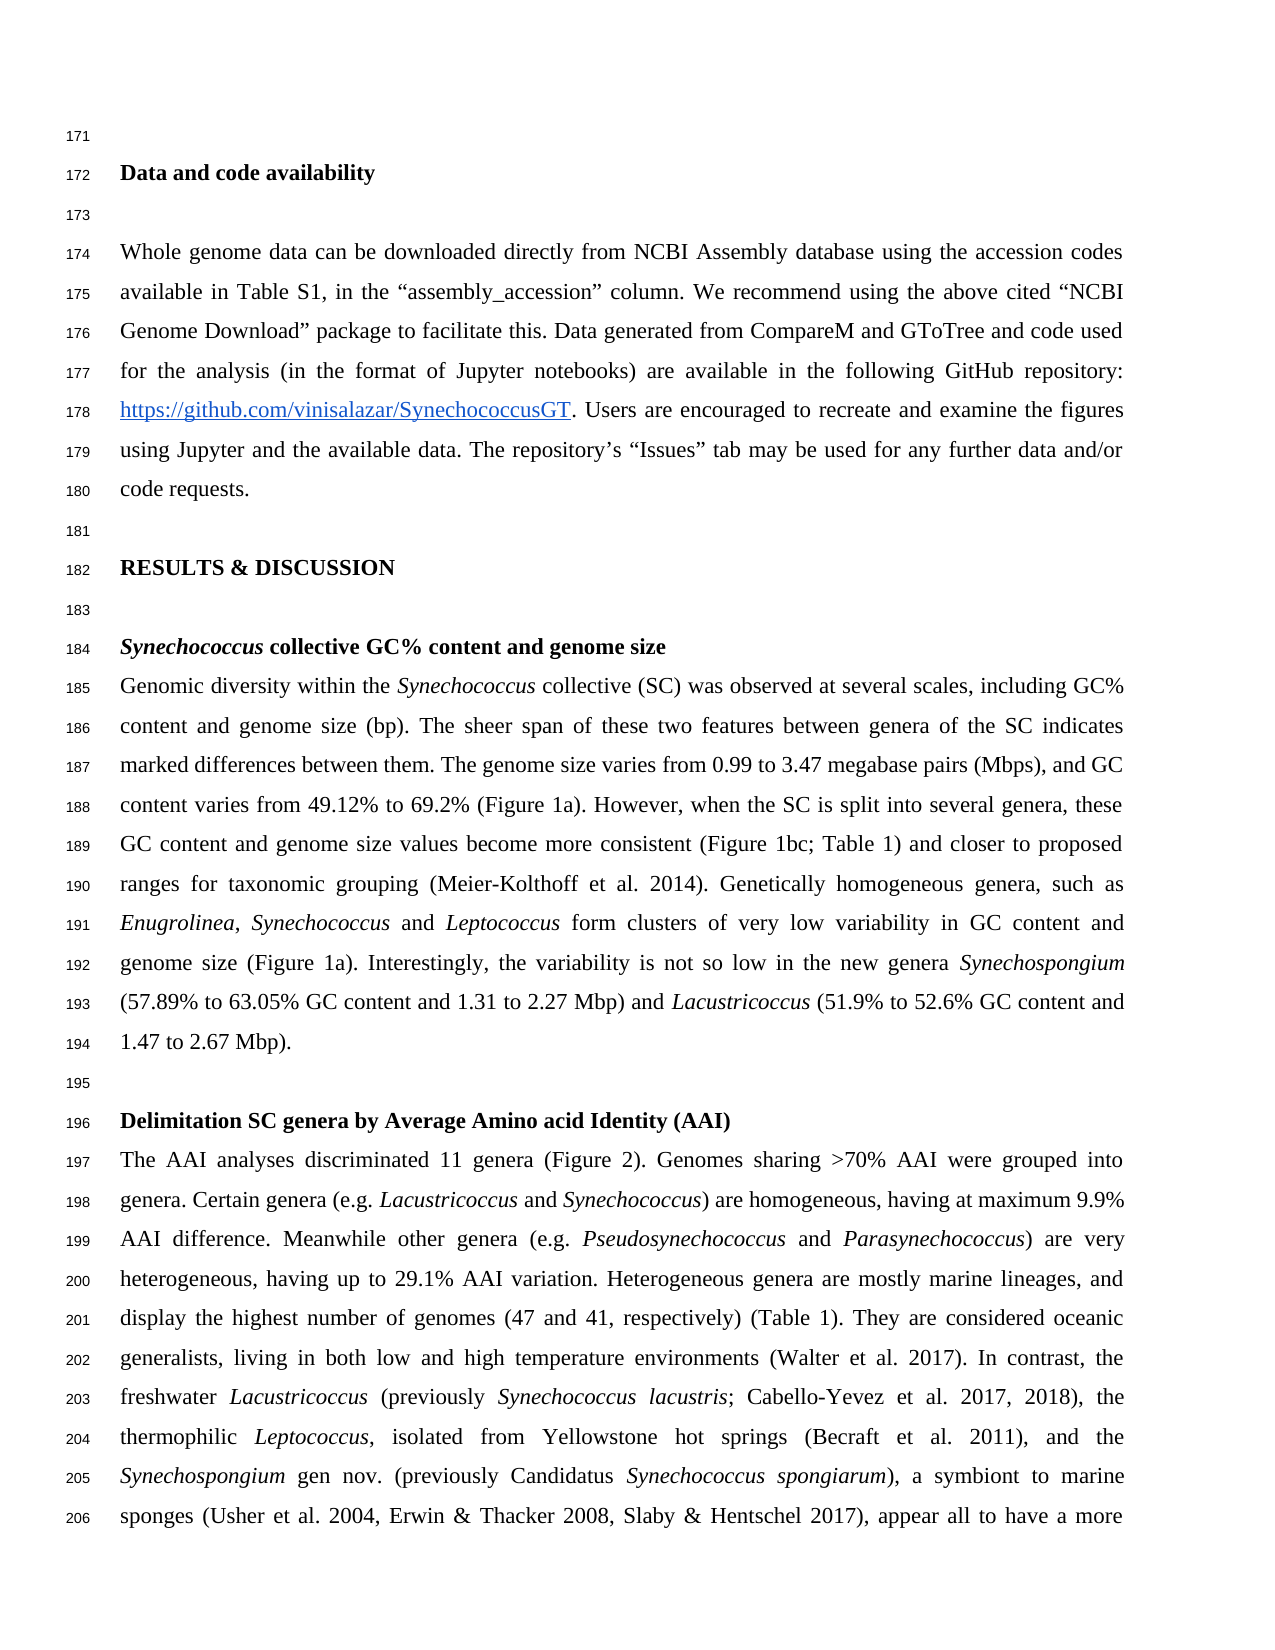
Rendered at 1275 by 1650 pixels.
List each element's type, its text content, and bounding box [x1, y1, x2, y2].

text Genomic diversity within the Synechococcus collective (SC) was observed at several scales, including GC% content and genome size (bp). The sheer span of these two features between genera of the SC indicates marked differences between them. The genome size varies from 0.99 to 3.47 megabase pairs (Mbps), and GC content varies from 49.12% to 69.2% (Figure 1a). However, when the SC is split into several genera, these GC content and genome size values become more consistent (Figure 1bc; Table 1) and closer to proposed ranges for taxonomic grouping (Meier-Kolthoff et al. 2014). Genetically homogeneous genera, such as Enugrolinea, Synechococcus and Leptococcus form clusters of very low variability in GC content and genome size (Figure 1a). Interestingly, the variability is not so low in the new genera Synechospongium (57.89% to 63.05% GC content and 1.31 to 2.27 Mbp) and Lacustricoccus (51.9% to 52.6% GC content and 1.47 to 2.67 Mbp). [120, 673, 1125, 1054]
text Delimitation SC genera by Average Amino acid Identity (AAI) [120, 1107, 1125, 1133]
text The AAI analyses discriminated 11 genera (Figure 2). Genomes sharing >70% AAI were grouped into genera. Certain genera (e.g. Lacustricoccus and Synechococcus) are homogeneous, having at maximum 9.9% AAI difference. Meanwhile other genera (e.g. Pseudosynechococcus and Parasynechococcus) are very heterogeneous, having up to 29.1% AAI variation. Heterogeneous genera are mostly marine lineages, and display the highest number of genomes (47 and 41, respectively) (Table 1). They are considered oceanic generalists, living in both low and high temperature environments (Walter et al. 2017). In contrast, the freshwater Lacustricoccus (previously Synechococcus lacustris; Cabello-Yevez et al. 2017, 2018), the thermophilic Leptococcus, isolated from Yellowstone hot springs (Becraft et al. 2011), and the Synechospongium gen nov. (previously Candidatus Synechococcus spongiarum), a symbiont to marine sponges (Usher et al. 2004, Erwin & Thacker 2008, Slaby & Hentschel 2017), appear all to have a more [120, 1146, 1125, 1528]
text Whole genome data can be downloaded directly from NCBI Assembly database using the accession codes available in Table S1, in the “assembly_accession” column. We recommend using the above cited “NCBI Genome Download” package to facilitate this. Data generated from CompareM and GToTree and code used for the analysis (in the format of Jupyter notebooks) are available in the following GitHub repository: https://github.com/vinisalazar/SynechococcusGT. Users are encouraged to recreate and examine the figures using Jupyter and the available data. The repository’s “Issues” tab may be used for any further data and/or code requests. [120, 238, 1125, 502]
text Data and code availability [120, 159, 1125, 186]
text Synechococcus collective GC% content and genome size [120, 633, 1125, 659]
text RESULTS & DISCUSSION [120, 554, 1125, 581]
